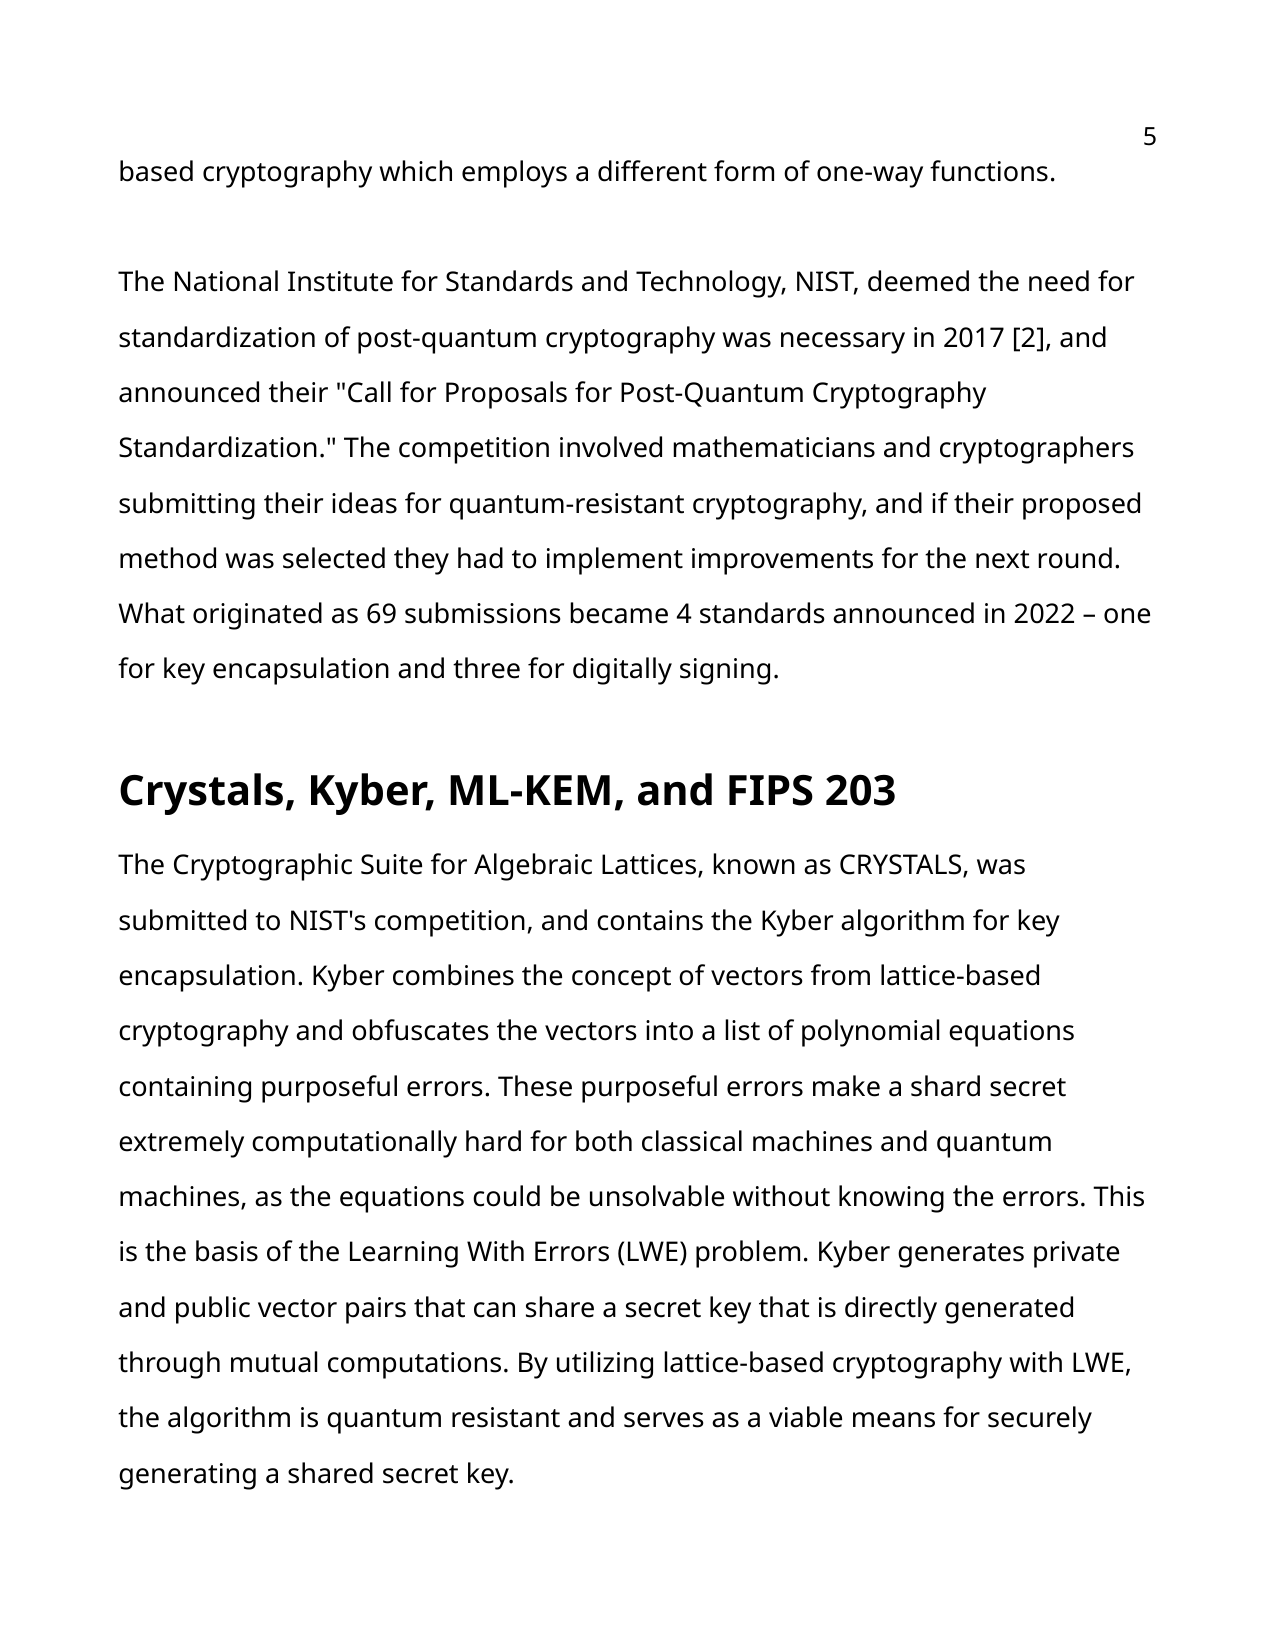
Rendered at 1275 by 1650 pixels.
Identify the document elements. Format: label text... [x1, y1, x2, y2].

text The National Institute for Standards and Technology, NIST, deemed the need for standardization of post-quantum cryptography was necessary in 2017 [2], and announced their "Call for Proposals for Post-Quantum Cryptography Standardization." The competition involved mathematicians and cryptographers submitting their ideas for quantum-resistant cryptography, and if their proposed method was selected they had to implement improvements for the next round. What originated as 69 submissions became 4 standards announced in 2022 – one for key encapsulation and three for digitally signing. [118, 263, 1157, 687]
text Crystals, Kyber, ML-KEM, and FIPS 203 [118, 761, 1157, 817]
text based cryptography which employs a different form of one-way functions. [118, 152, 1157, 244]
text The Cryptographic Suite for Algebraic Lattices, known as CRYSTALS, was submitted to NIST's competition, and contains the Kyber algorithm for key encapsulation. Kyber combines the concept of vectors from lattice-based cryptography and obfuscates the vectors into a list of polynomial equations containing purposeful errors. These purposeful errors make a shard secret extremely computationally hard for both classical machines and quantum machines, as the equations could be unsolvable without knowing the errors. This is the basis of the Learning With Errors (LWE) problem. Kyber generates private and public vector pairs that can share a secret key that is directly generated through mutual computations. By utilizing lattice-based cryptography with LWE, the algorithm is quantum resistant and serves as a viable means for securely generating a shared secret key. [118, 846, 1157, 1491]
